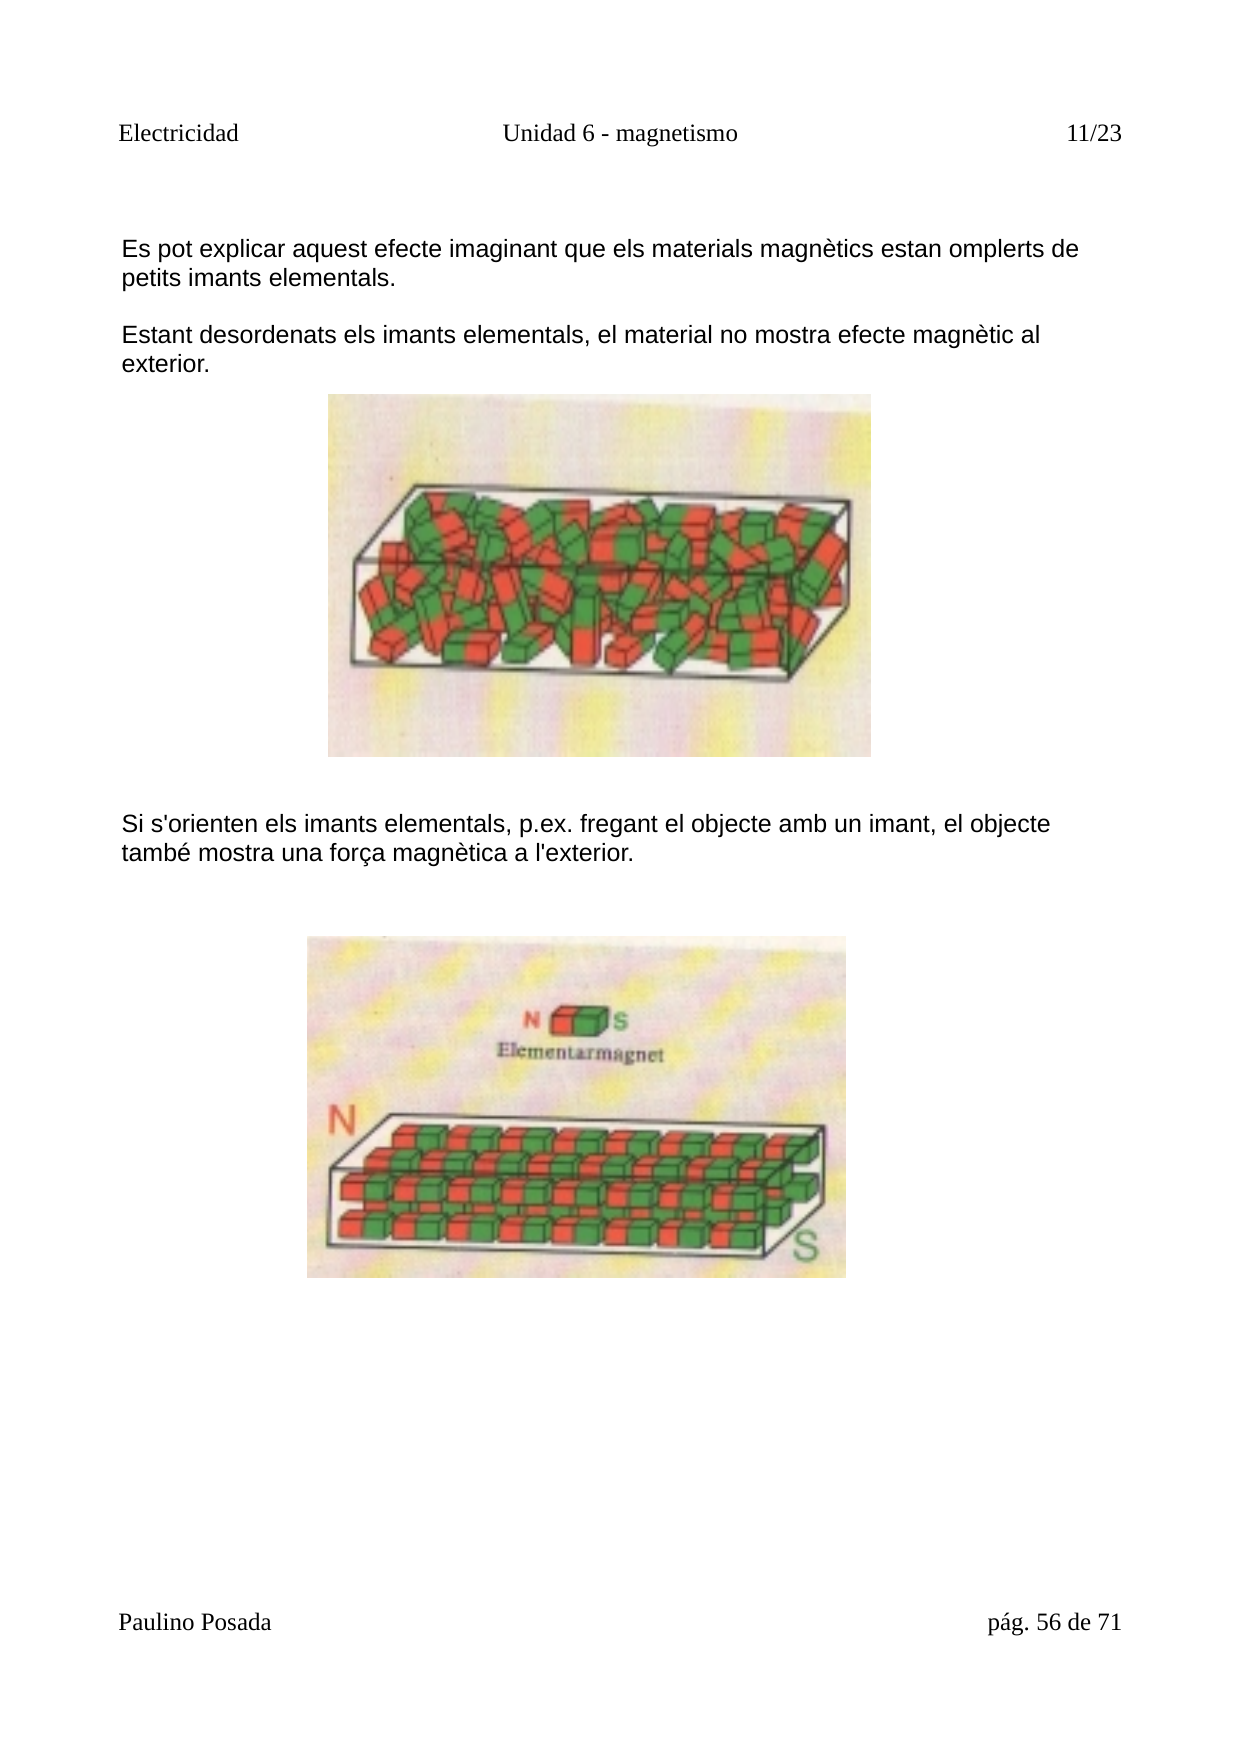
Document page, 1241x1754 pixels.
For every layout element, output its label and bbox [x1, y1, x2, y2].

picture [307, 936, 846, 1278]
picture [328, 394, 871, 757]
